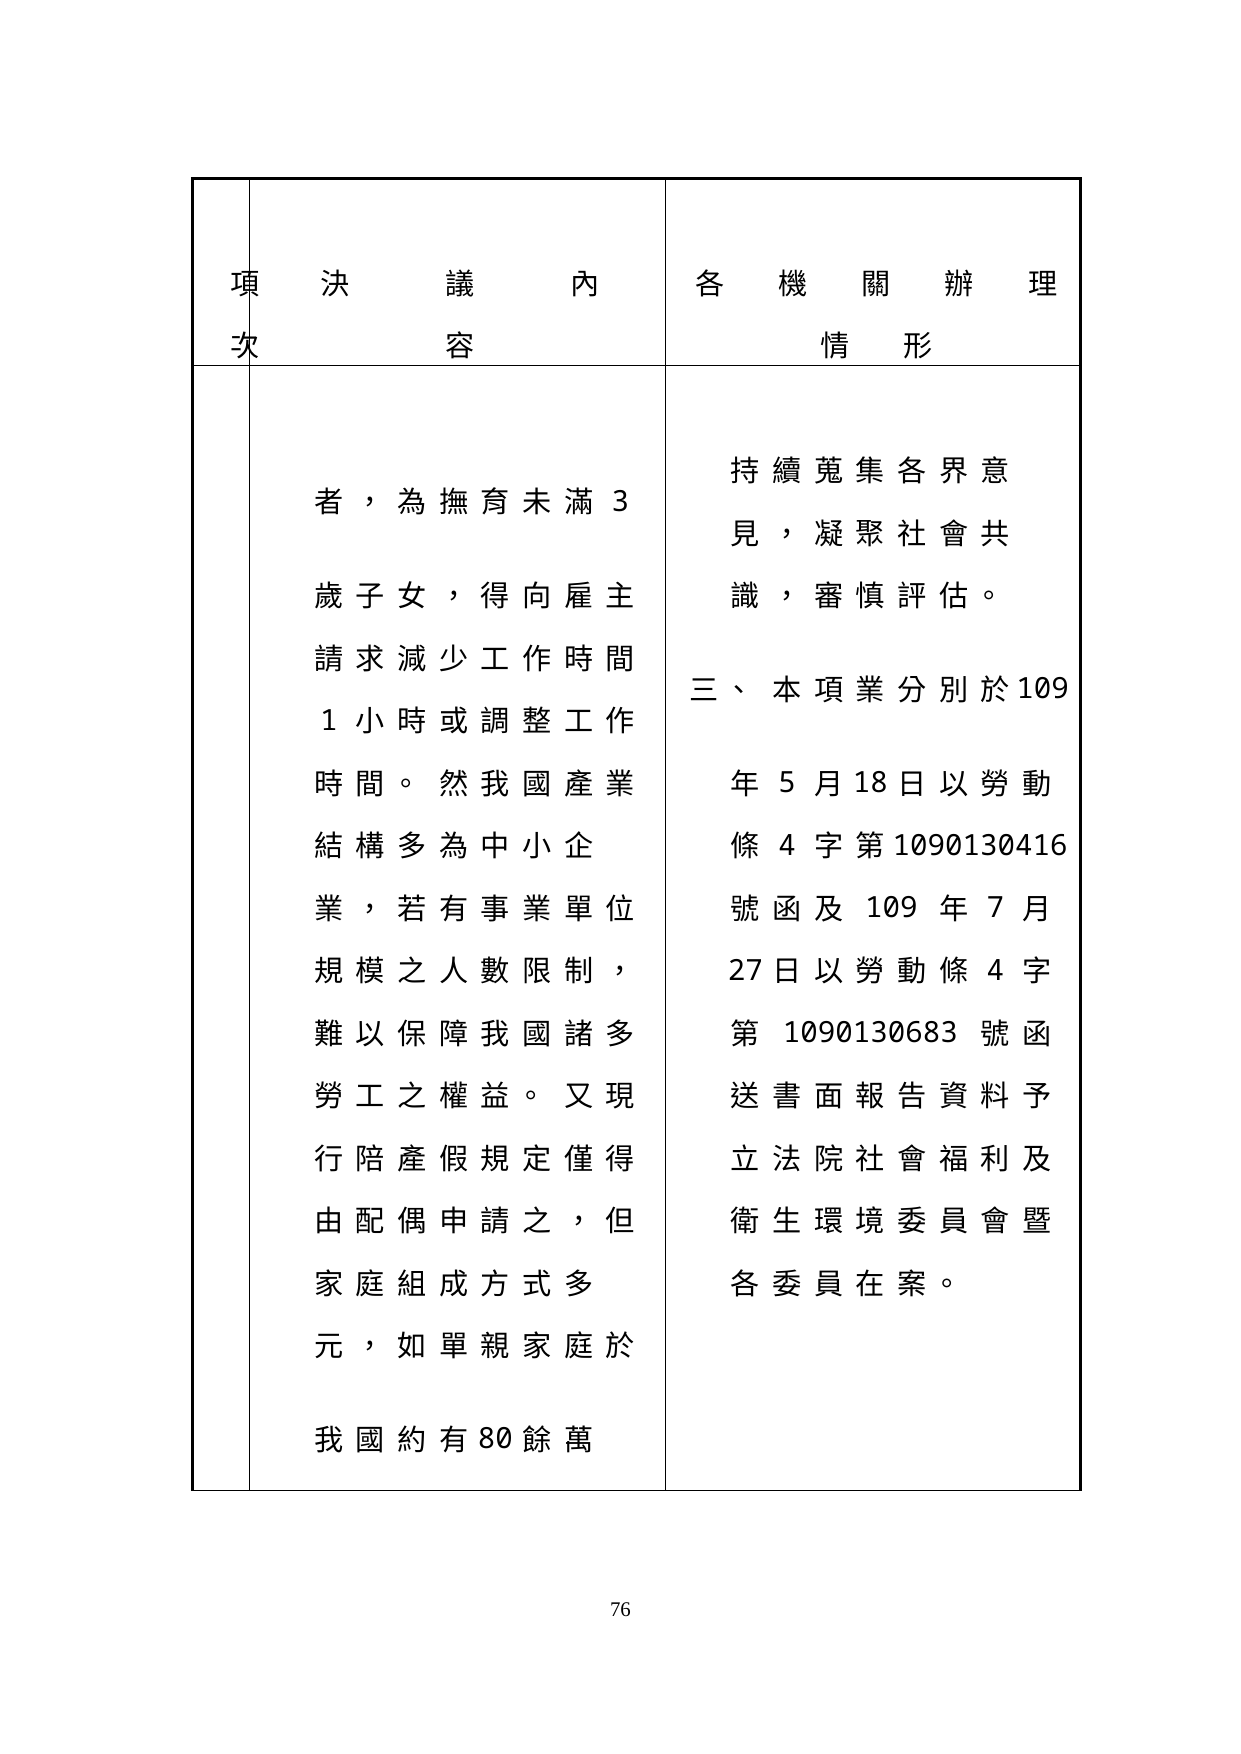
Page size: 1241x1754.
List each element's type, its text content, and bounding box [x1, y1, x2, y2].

table_header 各 機 關 辦 理 情 形 [666, 180, 1079, 365]
table_cell [194, 366, 249, 1490]
table_header 項次 [194, 180, 249, 365]
table_header 決 議 內 容 [250, 180, 665, 365]
table_cell 持續蒐集各界意見，凝聚社會共識，審慎評估。 三、本項業分別於109年5月18日以勞動條4字第1090130416號函及109年7月27日以勞動條4字第1090130683號函送書面報告資料予立法院社會福利及衛生環境委員會暨各委員在案。 [666, 366, 1079, 1490]
table_cell 者，為撫育未滿3歲子女，得向雇主請求減少工作時間1小時或調整工作時間。然我國產業結構多為中小企業，若有事業單位規模之人數限制，難以保障我國諸多勞工之權益。又現行陪產假規定僅得由配偶申請之，但家庭組成方式多元，如單親家庭於我國約有80餘萬 [250, 366, 665, 1490]
